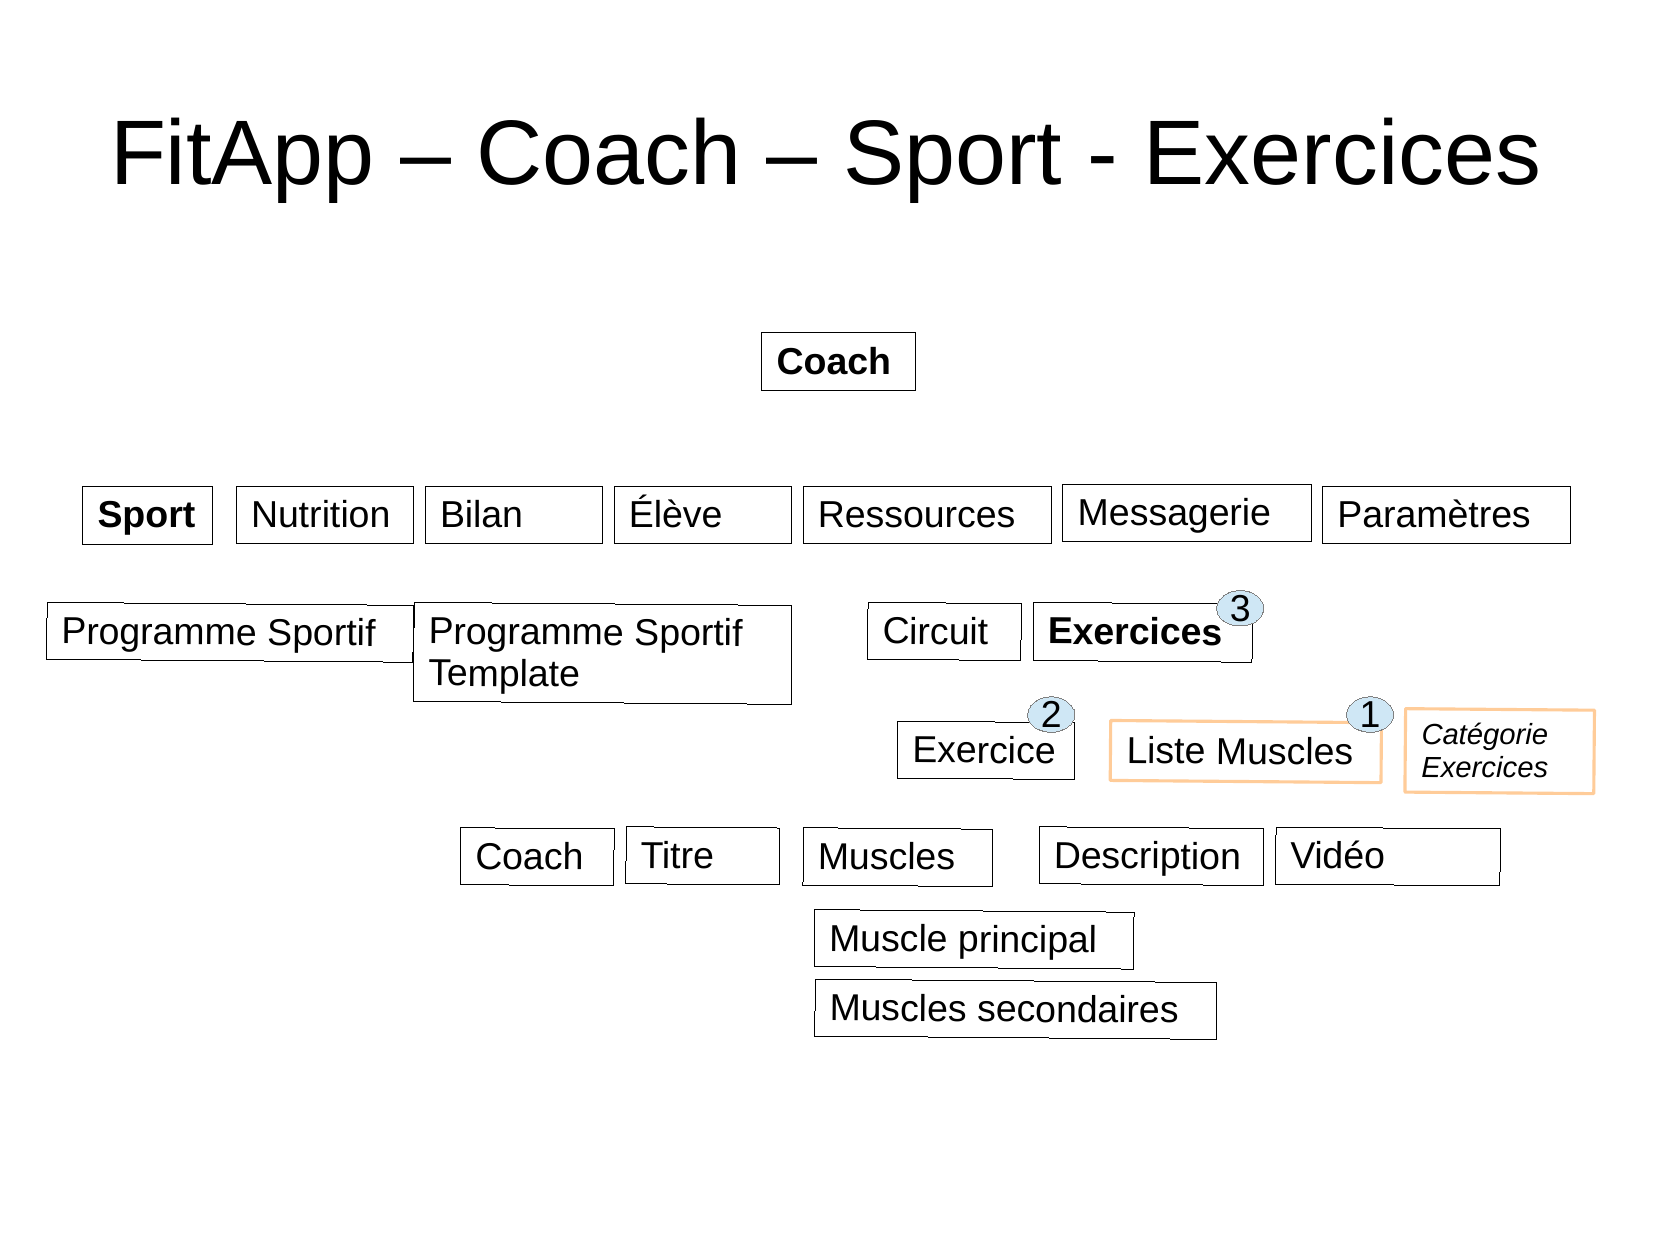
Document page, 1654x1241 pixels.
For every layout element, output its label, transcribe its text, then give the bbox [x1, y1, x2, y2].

text_box Muscles [802, 827, 993, 887]
text_box 3 [1216, 590, 1264, 626]
title FitApp – Coach – Sport - Exercices [82, 49, 1571, 257]
text_box 1 [1346, 696, 1394, 733]
text_box Coach [761, 332, 916, 391]
text_box Paramètres [1322, 486, 1571, 544]
text_box 2 [1027, 696, 1075, 733]
text_box Programme Sportif [46, 602, 414, 663]
text_box Élève [614, 486, 792, 544]
text_box Ressources [803, 486, 1052, 544]
text_box Circuit [867, 602, 1022, 661]
text_box Nutrition [236, 486, 414, 544]
text_box Muscle principal [814, 909, 1135, 970]
text_box Sport [82, 486, 213, 545]
text_box Messagerie [1062, 484, 1312, 542]
text_box Description [1039, 826, 1264, 886]
text_box Vidéo [1275, 827, 1501, 886]
text_box Coach [460, 827, 615, 886]
text_box Catégorie Exercices [1404, 708, 1595, 794]
text_box Exercices [1033, 602, 1253, 663]
text_box Programme Sportif Template [413, 602, 792, 705]
text_box Exercice [897, 721, 1075, 780]
text_box Bilan [425, 486, 603, 544]
text_box Muscles secondaires [814, 979, 1217, 1040]
text_box Liste Muscles [1110, 720, 1382, 783]
text_box Titre [625, 826, 780, 885]
